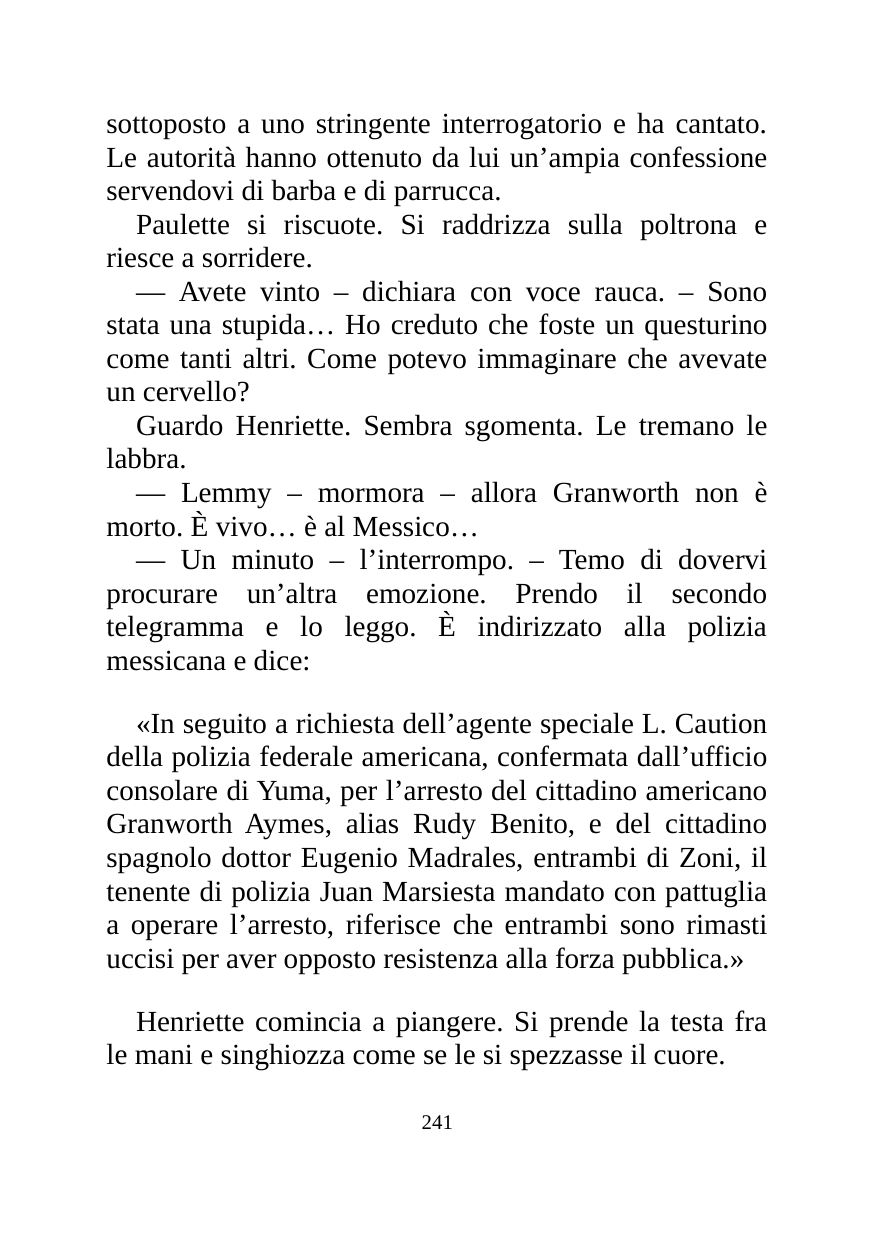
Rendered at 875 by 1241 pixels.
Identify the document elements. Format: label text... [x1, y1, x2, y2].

text Henriette comincia a piangere. Si prende la testa fra le mani e singhiozza come se le si spezzasse il cuore. [106, 1004, 768, 1071]
text Guardo Henriette. Sembra sgomenta. Le tremano le labbra. [106, 408, 768, 475]
text — Avete vinto – dichiara con voce rauca. – Sono stata una stupida… Ho creduto che foste un questurino come tanti altri. Come potevo immaginare che avevate un cervello? [106, 274, 768, 408]
text — Un minuto – l’interrompo. – Temo di dovervi procurare un’altra emozione. Prendo il secondo telegramma e lo leggo. È indirizzato alla polizia messicana e dice: [106, 542, 768, 676]
text sottoposto a uno stringente interrogatorio e ha cantato. Le autorità hanno ottenuto da lui un’ampia confessione servendovi di barba e di parrucca. [106, 106, 768, 207]
text «In seguito a richiesta dell’agente speciale L. Caution della polizia federale americana, confermata dall’ufficio consolare di Yuma, per l’arresto del cittadino americano Granworth Aymes, alias Rudy Benito, e del cittadino spagnolo dottor Eugenio Madrales, entrambi di Zoni, il tenente di polizia Juan Marsiesta mandato con pattuglia a operare l’arresto, riferisce che entrambi sono rimasti uccisi per aver opposto resistenza alla forza pubblica.» [106, 706, 768, 974]
text Paulette si riscuote. Si raddrizza sulla poltrona e riesce a sorridere. [106, 207, 768, 274]
text — Lemmy – mormora – allora Granworth non è morto. È vivo… è al Messico… [106, 475, 768, 542]
